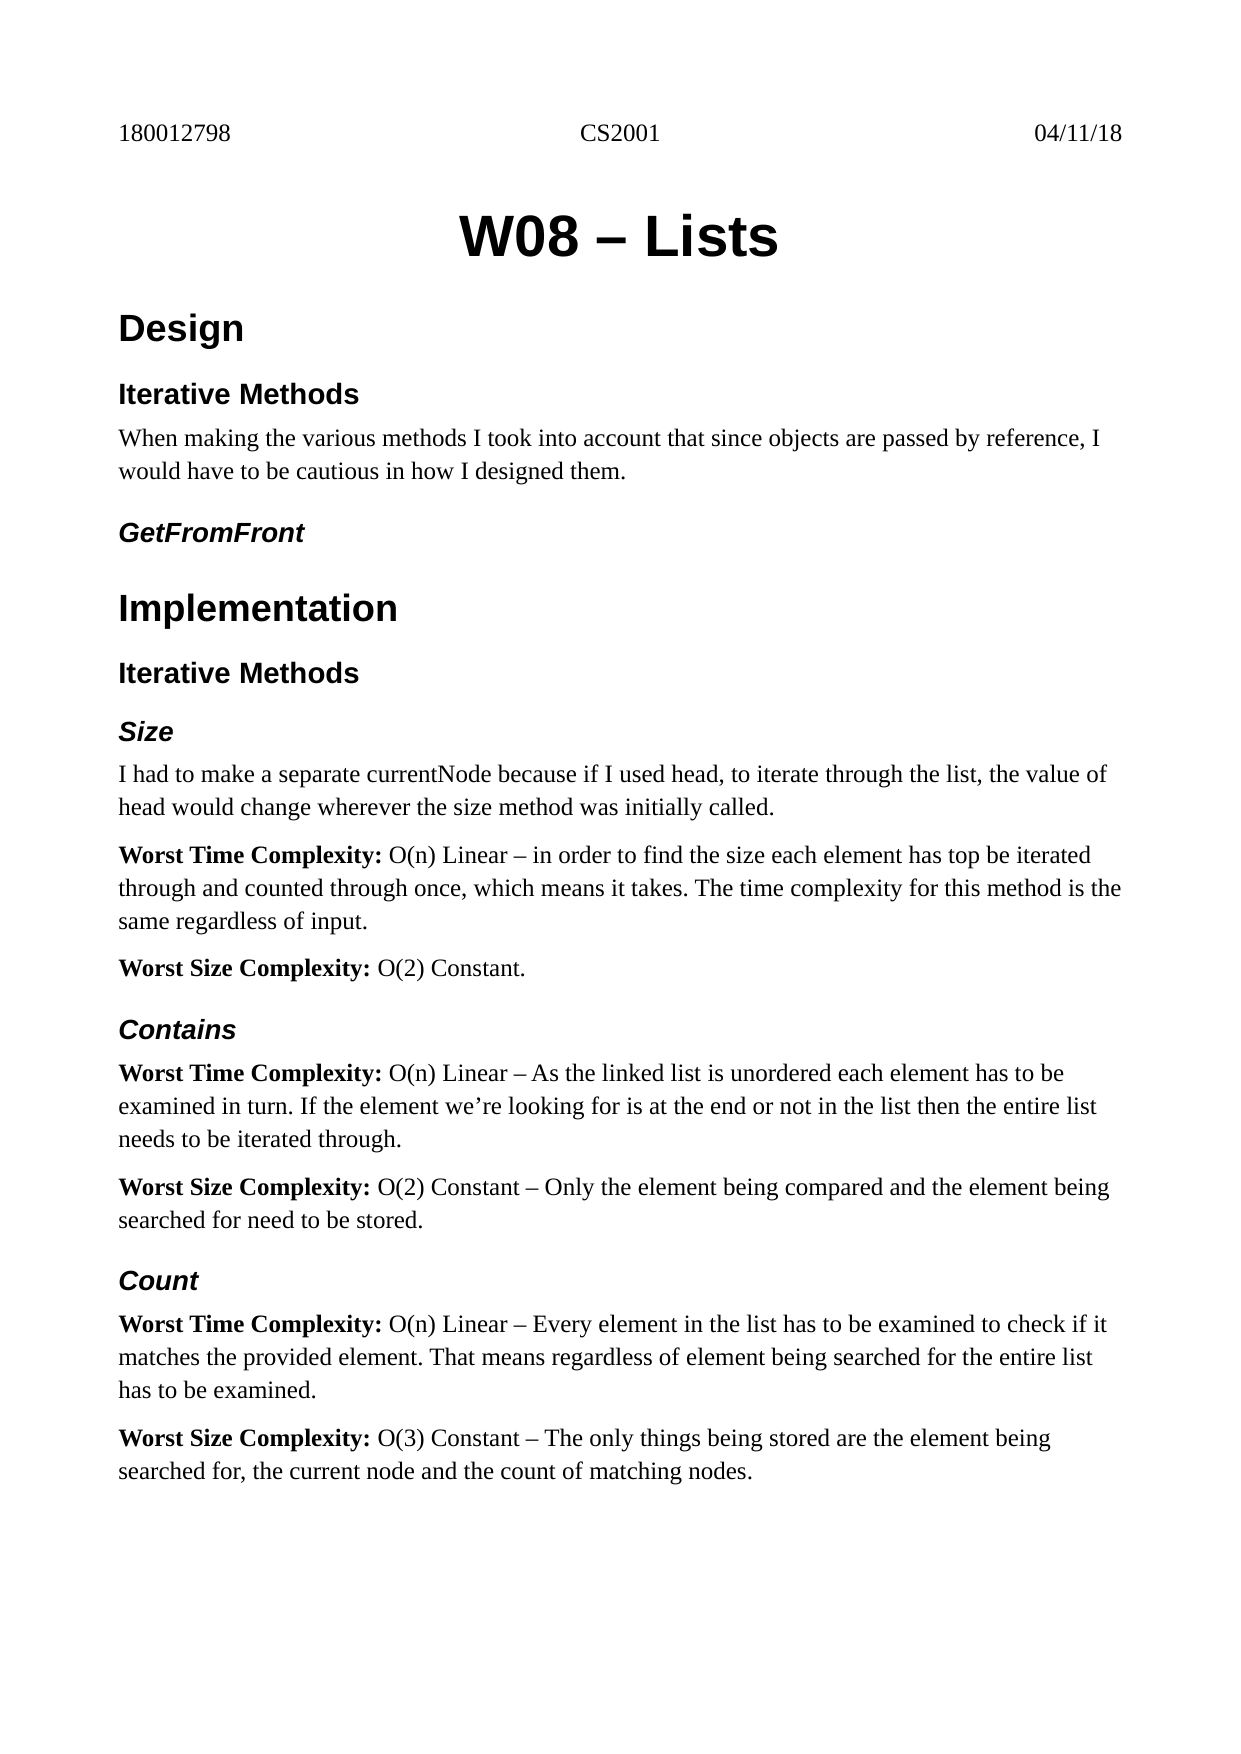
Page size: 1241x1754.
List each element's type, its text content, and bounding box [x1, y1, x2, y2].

text Worst Size Complexity: O(3) Constant – The only things being stored are the element being searched for, the current node and the count of matching nodes. [118, 1423, 1122, 1484]
text Worst Time Complexity: O(n) Linear – Every element in the list has to be examined to check if it matches the provided element. That means regardless of element being searched for the entire list has to be examined. [118, 1309, 1122, 1404]
text Worst Time Complexity: O(n) Linear – in order to find the size each element has top be iterated through and counted through once, which means it takes. The time complexity for this method is the same regardless of input. [118, 840, 1122, 935]
subtitle Iterative Methods [118, 656, 1122, 690]
subtitle GetFromFront [118, 516, 1122, 548]
text When making the various methods I took into account that since objects are passed by reference, I would have to be cautious in how I designed them. [118, 423, 1122, 485]
title W08 – Lists [118, 201, 1122, 268]
text Worst Size Complexity: O(2) Constant – Only the element being compared and the element being searched for need to be stored. [118, 1172, 1122, 1233]
subtitle Size [118, 715, 1122, 747]
subtitle Contains [118, 1014, 1122, 1046]
subtitle Design [118, 306, 1122, 349]
subtitle Implementation [118, 585, 1122, 629]
text Worst Size Complexity: O(2) Constant. [118, 953, 1122, 982]
text I had to make a separate currentNode because if I used head, to iterate through the list, the value of head would change wherever the size method was initially called. [118, 759, 1122, 821]
text Worst Time Complexity: O(n) Linear – As the linked list is unordered each element has to be examined in turn. If the element we’re looking for is at the end or not in the list then the entire list needs to be iterated through. [118, 1058, 1122, 1153]
subtitle Iterative Methods [118, 377, 1122, 410]
subtitle Count [118, 1265, 1122, 1297]
